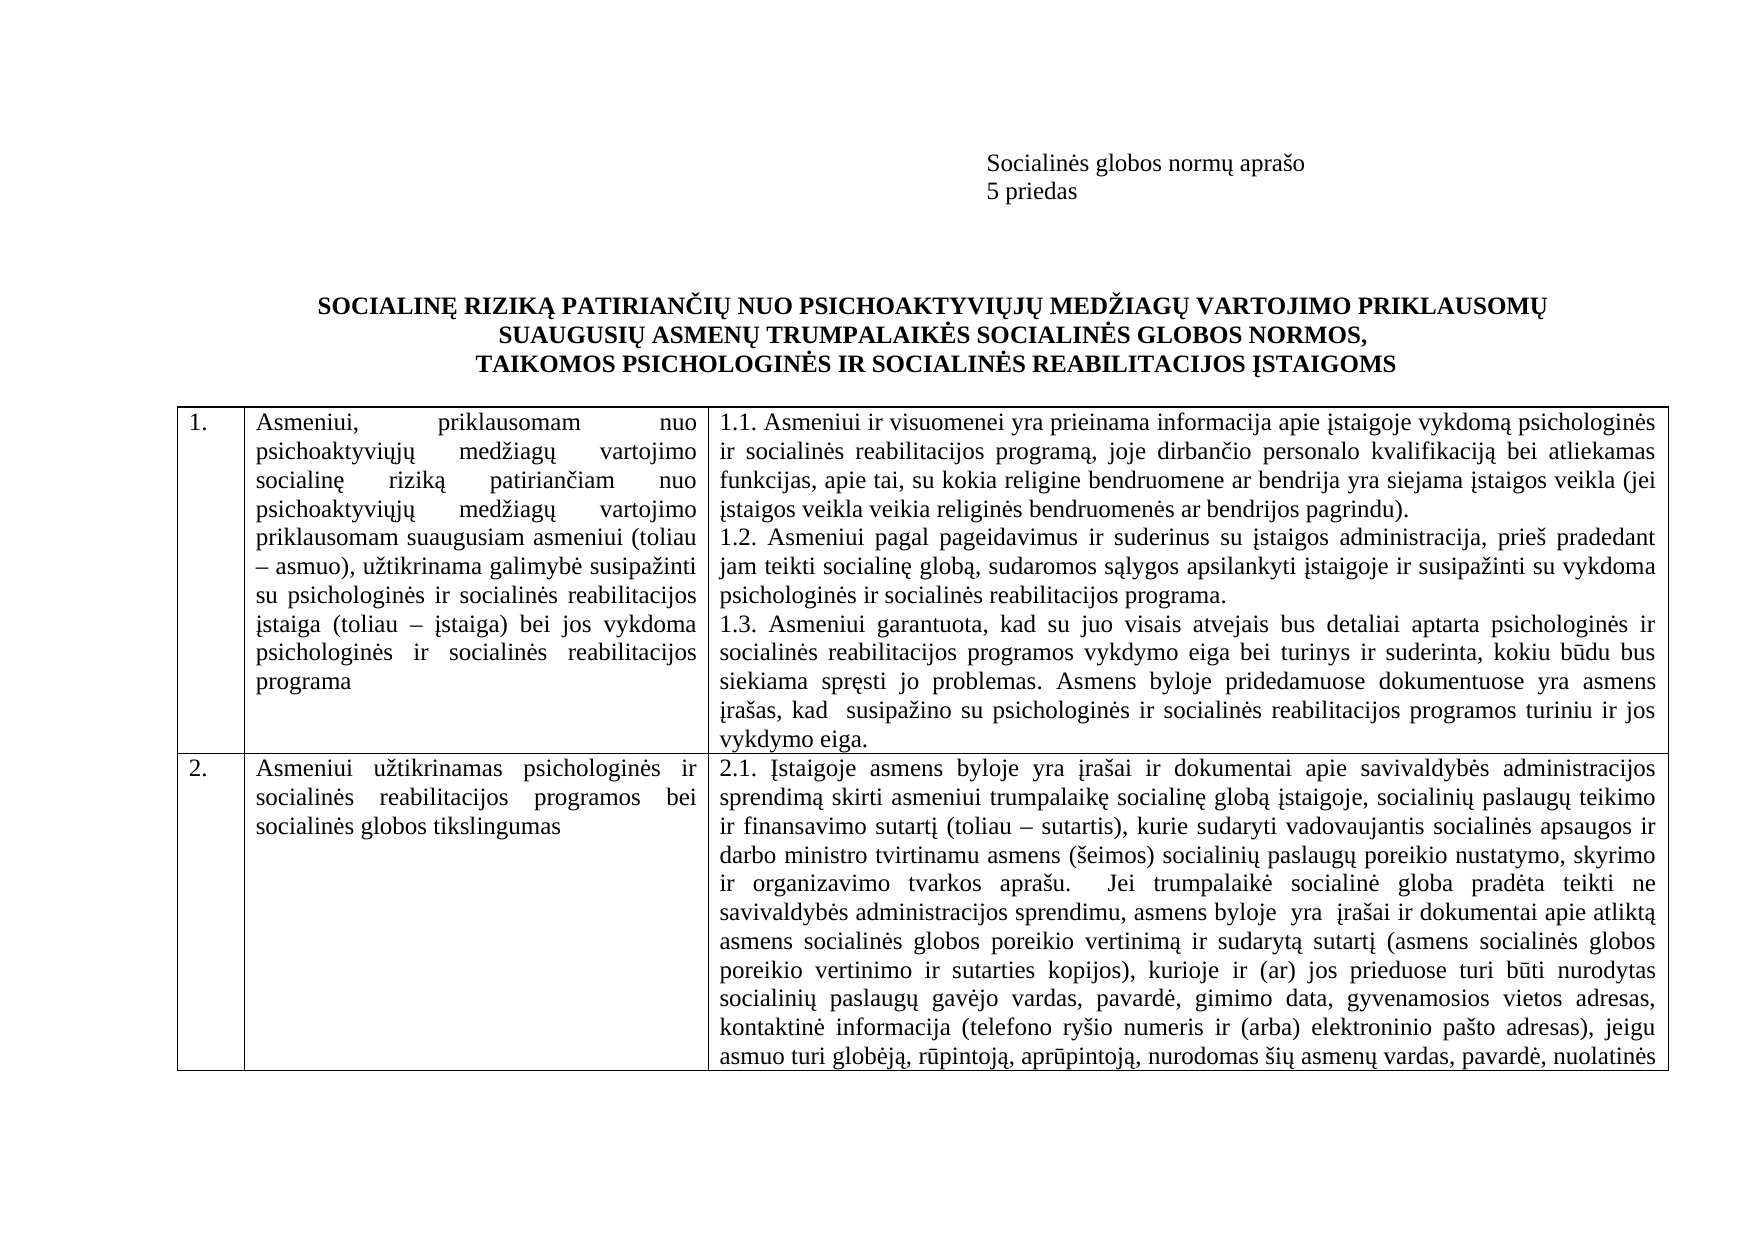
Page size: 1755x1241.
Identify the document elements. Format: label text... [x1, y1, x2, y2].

text Socialinės globos normų aprašo [177, 148, 1695, 176]
table_header 1.1. Asmeniui ir visuomenei yra prieinama informacija apie įstaigoje vykdomą psichologinės ir socialinės reabilitacijos programą, joje dirbančio personalo kvalifikaciją bei atliekamas funkcijas, apie tai, su kokia religine bendruomene ar bendrija yra siejama įstaigos veikla (jei įstaigos veikla veikia religinės bendruomenės ar bendrijos pagrindu). 1.2. Asmeniui pagal pageidavimus ir suderinus su įstaigos administracija, prieš pradedant jam teikti socialinę globą, sudaromos sąlygos apsilankyti įstaigoje ir susipažinti su vykdoma psichologinės ir socialinės reabilitacijos programa. 1.3. Asmeniui garantuota, kad su juo visais atvejais bus detaliai aptarta psichologinės ir socialinės reabilitacijos programos vykdymo eiga bei turinys ir suderinta, kokiu būdu bus siekiama spręsti jo problemas. Asmens byloje pridedamuose dokumentuose yra asmens įrašas, kad susipažino su psichologinės ir socialinės reabilitacijos programos turiniu ir jos vykdymo eiga. [709, 408, 1668, 752]
text SUAUGUSIŲ ASMENŲ TRUMPALAIKĖS SOCIALINĖS GLOBOS NORMOS, [177, 320, 1695, 349]
table_cell 2. [178, 754, 244, 1070]
text 5 priedas [177, 176, 1695, 205]
text SOCIALINĘ RIZIKĄ PATIRIANČIŲ NUO PSICHOAKTYVIŲJŲ MEDŽIAGŲ VARTOJIMO PRIKLAUSOMŲ [177, 291, 1695, 320]
text TAIKOMOS PSICHOLOGINĖS IR SOCIALINĖS REABILITACIJOS ĮSTAIGOMS [177, 349, 1695, 378]
table_header Asmeniui, priklausomam nuo psichoaktyviųjų medžiagų vartojimo socialinę riziką patiriančiam nuo psichoaktyviųjų medžiagų vartojimo priklausomam suaugusiam asmeniui (toliau – asmuo), užtikrinama galimybė susipažinti su psichologinės ir socialinės reabilitacijos įstaiga (toliau – įstaiga) bei jos vykdoma psichologinės ir socialinės reabilitacijos programa [245, 408, 708, 752]
table_cell Asmeniui užtikrinamas psichologinės ir socialinės reabilitacijos programos bei socialinės globos tikslingumas [245, 754, 708, 1070]
table_cell 2.1. Įstaigoje asmens byloje yra įrašai ir dokumentai apie savivaldybės administracijos sprendimą skirti asmeniui trumpalaikę socialinę globą įstaigoje, socialinių paslaugų teikimo ir finansavimo sutartį (toliau – sutartis), kurie sudaryti vadovaujantis socialinės apsaugos ir darbo ministro tvirtinamu asmens (šeimos) socialinių paslaugų poreikio nustatymo, skyrimo ir organizavimo tvarkos aprašu. Jei trumpalaikė socialinė globa pradėta teikti ne savivaldybės administracijos sprendimu, asmens byloje yra įrašai ir dokumentai apie atliktą asmens socialinės globos poreikio vertinimą ir sudarytą sutartį (asmens socialinės globos poreikio vertinimo ir sutarties kopijos), kurioje ir (ar) jos prieduose turi būti nurodytas socialinių paslaugų gavėjo vardas, pavardė, gimimo data, gyvenamosios vietos adresas, kontaktinė informacija (telefono ryšio numeris ir (arba) elektroninio pašto adresas), jeigu asmuo turi globėją, rūpintoją, aprūpintoją, nurodomas šių asmenų vardas, pavardė, nuolatinės [709, 754, 1668, 1070]
table_header 1. [178, 408, 244, 752]
